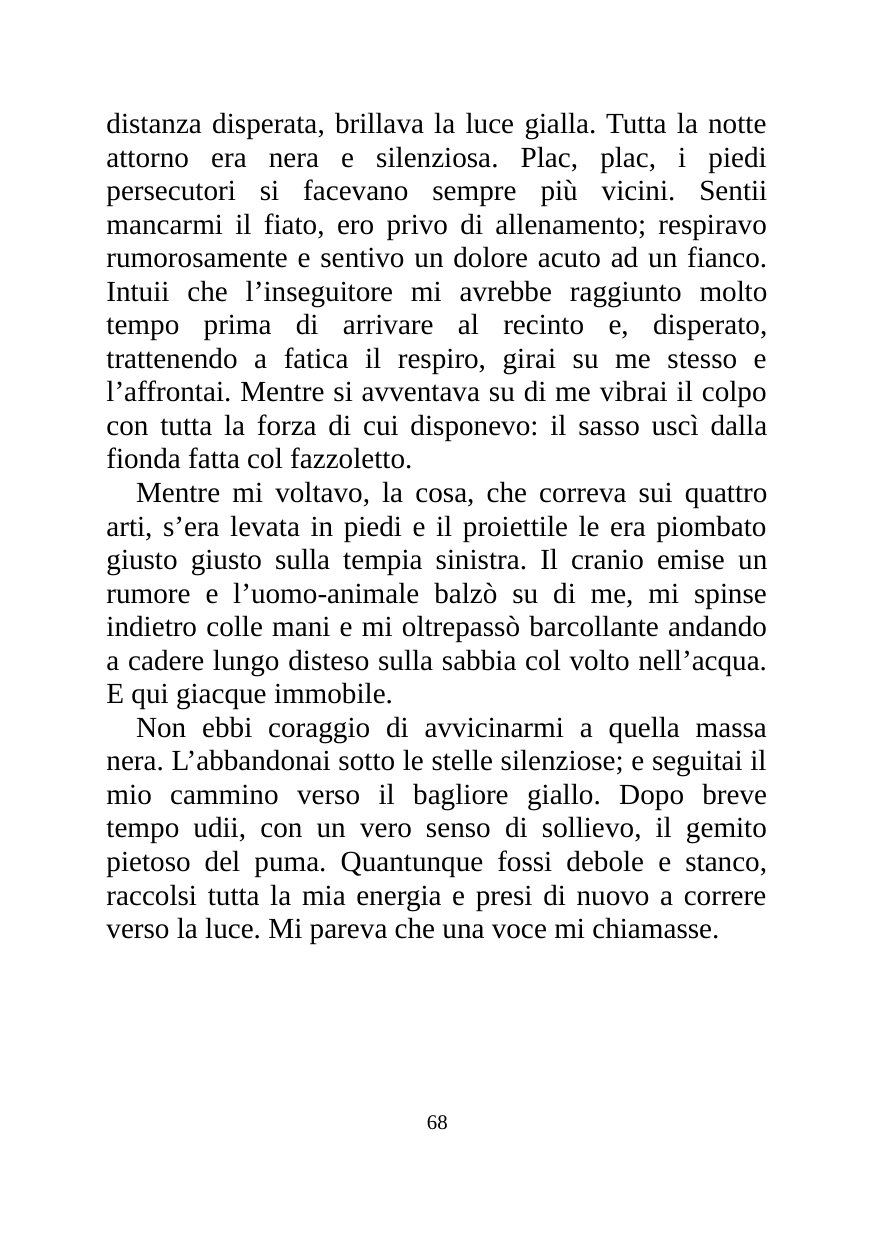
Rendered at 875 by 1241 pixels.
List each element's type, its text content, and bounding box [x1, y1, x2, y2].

text Non ebbi coraggio di avvicinarmi a quella massa nera. L’abbandonai sotto le stelle silenziose; e seguitai il mio cammino verso il bagliore giallo. Dopo breve tempo udii, con un vero senso di sollievo, il gemito pietoso del puma. Quantunque fossi debole e stanco, raccolsi tutta la mia energia e presi di nuovo a correre verso la luce. Mi pareva che una voce mi chiamasse. [106, 710, 768, 945]
text Mentre mi voltavo, la cosa, che correva sui quattro arti, s’era levata in piedi e il proiettile le era piombato giusto giusto sulla tempia sinistra. Il cranio emise un rumore e l’uomo-animale balzò su di me, mi spinse indietro colle mani e mi oltrepassò barcollante andando a cadere lungo disteso sulla sabbia col volto nell’acqua. E qui giacque immobile. [106, 475, 768, 710]
text distanza disperata, brillava la luce gialla. Tutta la notte attorno era nera e silenziosa. Plac, plac, i piedi persecutori si facevano sempre più vicini. Sentii mancarmi il fiato, ero privo di allenamento; respiravo rumorosamente e sentivo un dolore acuto ad un fianco. Intuii che l’inseguitore mi avrebbe raggiunto molto tempo prima di arrivare al recinto e, disperato, trattenendo a fatica il respiro, girai su me stesso e l’affrontai. Mentre si avventava su di me vibrai il colpo con tutta la forza di cui disponevo: il sasso uscì dalla fionda fatta col fazzoletto. [106, 106, 768, 475]
